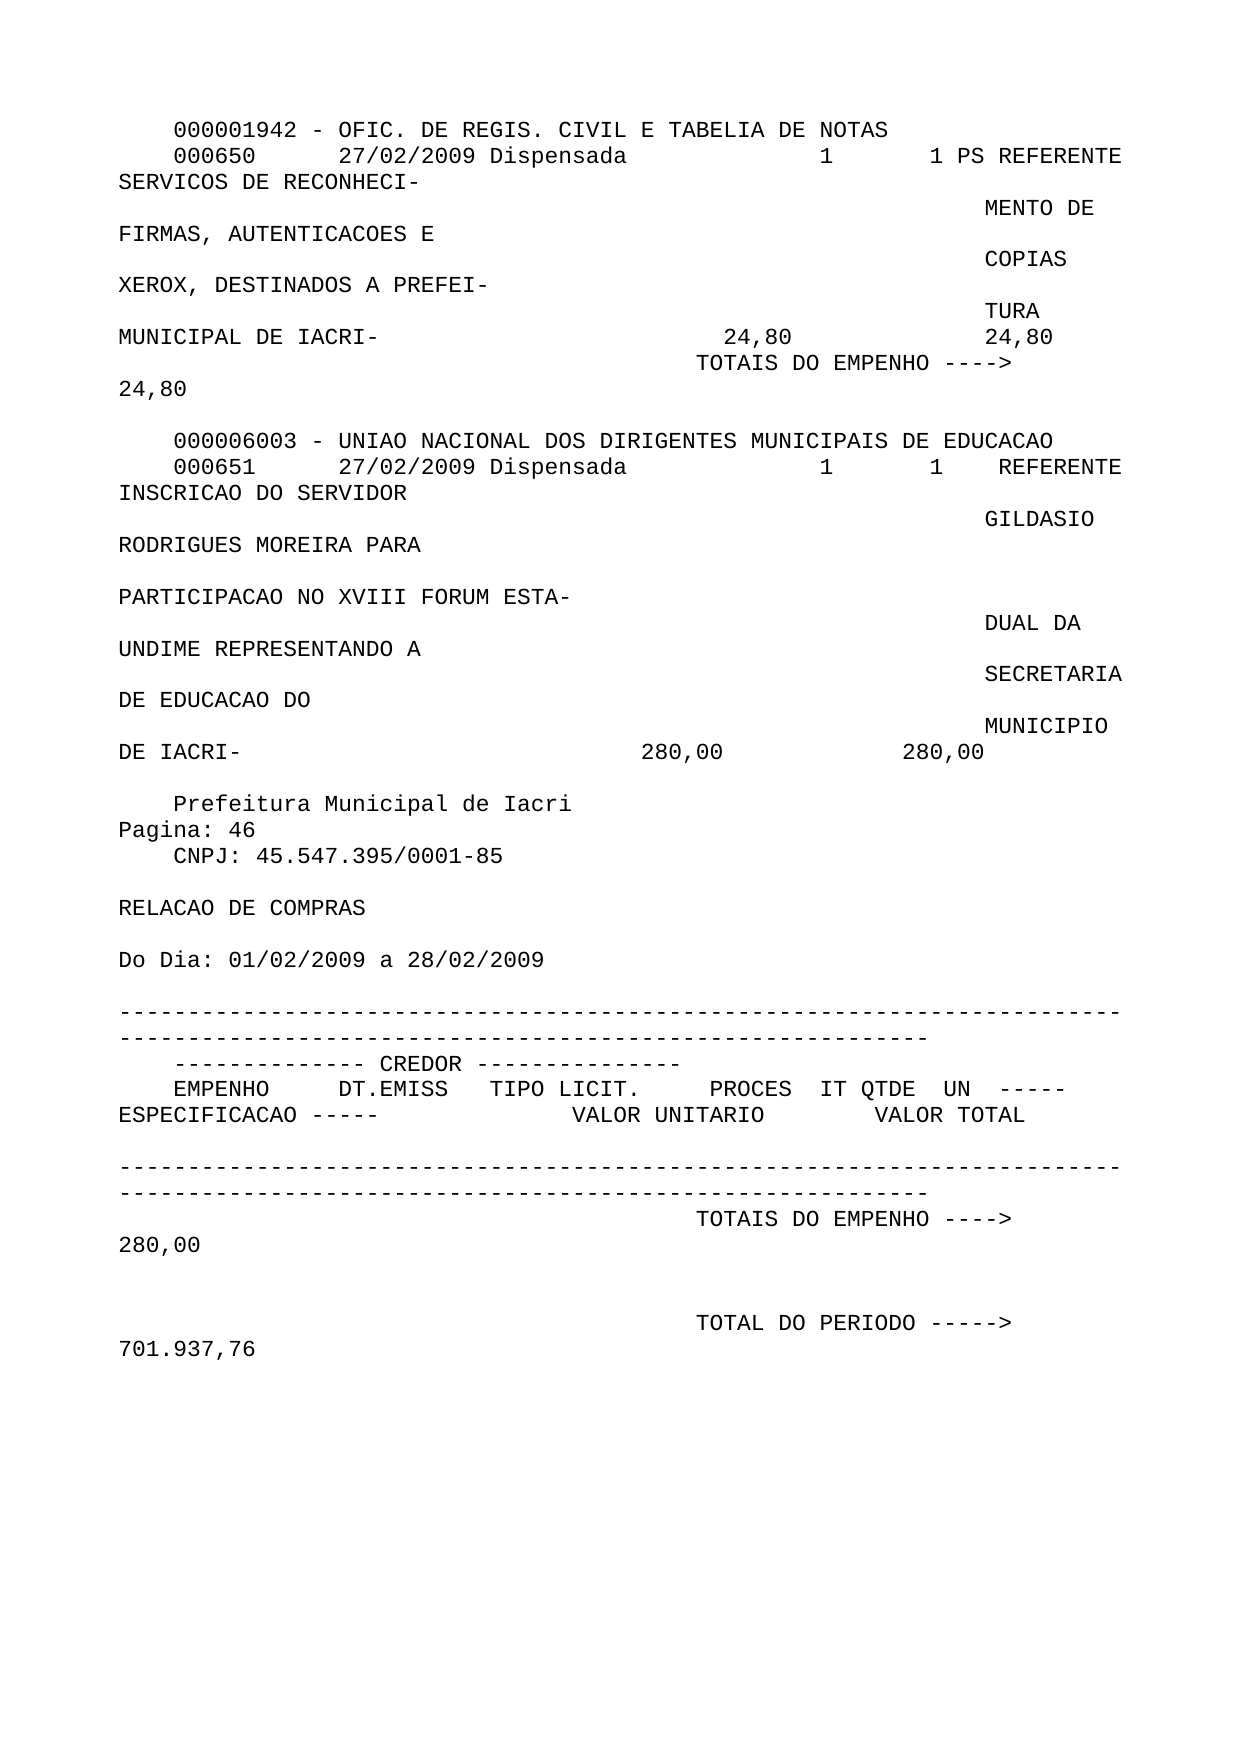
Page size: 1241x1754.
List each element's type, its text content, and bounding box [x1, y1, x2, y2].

text DUAL DA UNDIME REPRESENTANDO A [118, 611, 1122, 663]
text TOTAIS DO EMPENHO ----> 24,80 [118, 352, 1122, 403]
text 000651 27/02/2009 Dispensada 1 1 REFERENTE INSCRICAO DO SERVIDOR [118, 455, 1122, 507]
text CNPJ: 45.547.395/0001-85 [118, 844, 1122, 870]
text Do Dia: 01/02/2009 a 28/02/2009 [118, 922, 1122, 974]
text MUNICIPIO DE IACRI- 280,00 280,00 [118, 715, 1122, 767]
text EMPENHO DT.EMISS TIPO LICIT. PROCES IT QTDE UN ----- ESPECIFICACAO ----- VALOR UNITARIO VALOR TOTAL [118, 1078, 1122, 1130]
text -------------- CREDOR --------------- [118, 1052, 1122, 1078]
text TURA MUNICIPAL DE IACRI- 24,80 24,80 [118, 300, 1122, 352]
text TOTAL DO PERIODO -----> 701.937,76 [118, 1311, 1122, 1363]
text COPIAS XEROX, DESTINADOS A PREFEI- [118, 248, 1122, 300]
text MENTO DE FIRMAS, AUTENTICACOES E [118, 196, 1122, 248]
text TOTAIS DO EMPENHO ----> 280,00 [118, 1207, 1122, 1259]
text SECRETARIA DE EDUCACAO DO [118, 663, 1122, 715]
text RELACAO DE COMPRAS [118, 870, 1122, 922]
text Prefeitura Municipal de Iacri Pagina: 46 [118, 792, 1122, 844]
text GILDASIO RODRIGUES MOREIRA PARA [118, 507, 1122, 559]
text 000001942 - OFIC. DE REGIS. CIVIL E TABELIA DE NOTAS [118, 118, 1122, 144]
text ------------------------------------------------------------------------------------------------------------------------------------ [118, 1130, 1122, 1207]
text PARTICIPACAO NO XVIII FORUM ESTA- [118, 559, 1122, 611]
text 000006003 - UNIAO NACIONAL DOS DIRIGENTES MUNICIPAIS DE EDUCACAO [118, 429, 1122, 455]
text ------------------------------------------------------------------------------------------------------------------------------------ [118, 974, 1122, 1052]
text 000650 27/02/2009 Dispensada 1 1 PS REFERENTE SERVICOS DE RECONHECI- [118, 144, 1122, 196]
